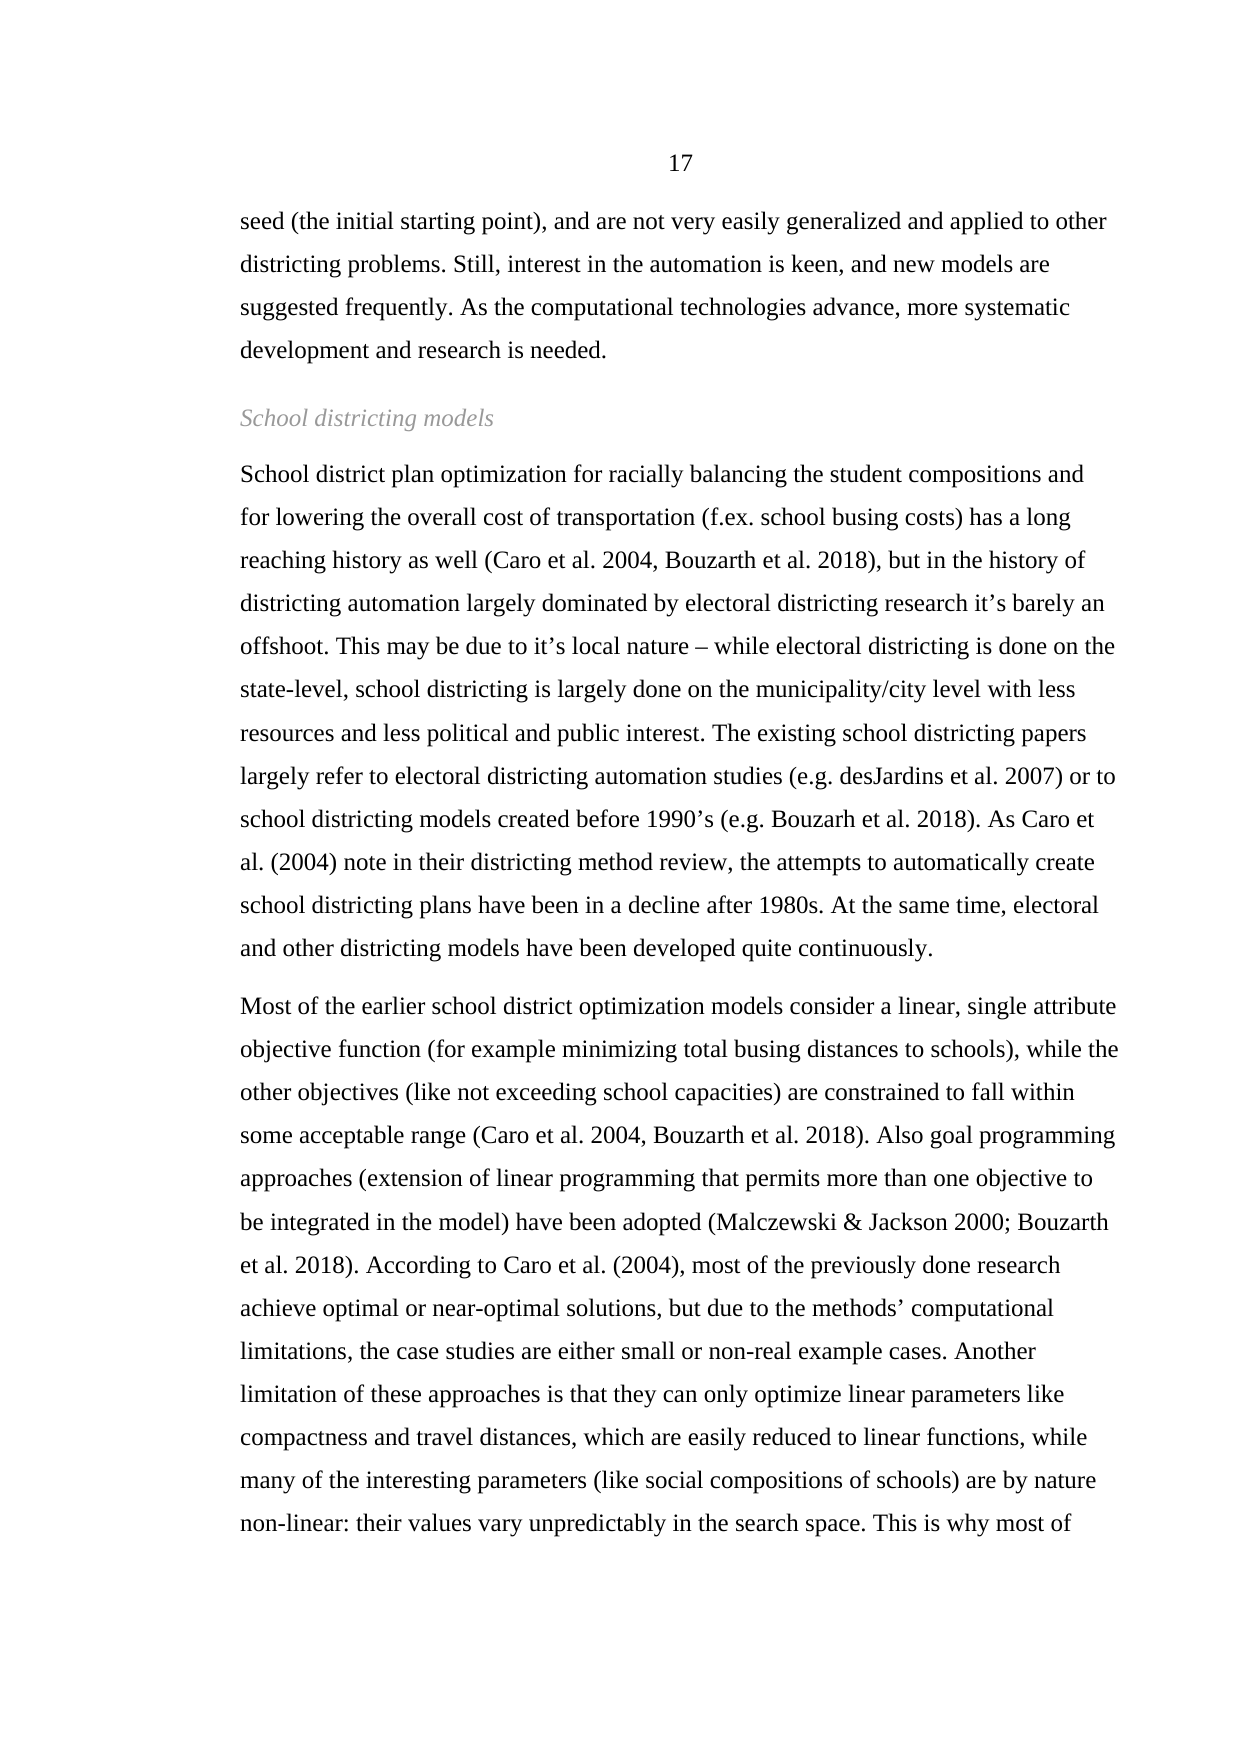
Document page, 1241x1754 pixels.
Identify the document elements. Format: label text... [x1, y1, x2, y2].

subtitle School districting models [240, 403, 1121, 432]
text School district plan optimization for racially balancing the student compositions and for lowering the overall cost of transportation (f.ex. school busing costs) has a long reaching history as well (Caro et al. 2004, Bouzarth et al. 2018), but in the history of districting automation largely dominated by electoral districting research it’s barely an offshoot. This may be due to it’s local nature – while electoral districting is done on the state-level, school districting is largely done on the municipality/city level with less resources and less political and public interest. The existing school districting papers largely refer to electoral districting automation studies (e.g. desJardins et al. 2007) or to school districting models created before 1990’s (e.g. Bouzarh et al. 2018). As Caro et al. (2004) note in their districting method review, the attempts to automatically create school districting plans have been in a decline after 1980s. At the same time, electoral and other districting models have been developed quite continuously. [240, 459, 1121, 962]
text seed (the initial starting point), and are not very easily generalized and applied to other districting problems. Still, interest in the automation is keen, and new models are suggested frequently. As the computational technologies advance, more systematic development and research is needed. [240, 206, 1121, 364]
text Most of the earlier school district optimization models consider a linear, single attribute objective function (for example minimizing total busing distances to schools), while the other objectives (like not exceeding school capacities) are constrained to fall within some acceptable range (Caro et al. 2004, Bouzarth et al. 2018). Also goal programming approaches (extension of linear programming that permits more than one objective to be integrated in the model) have been adopted (Malczewski & Jackson 2000; Bouzarth et al. 2018). According to Caro et al. (2004), most of the previously done research achieve optimal or near-optimal solutions, but due to the methods’ computational limitations, the case studies are either small or non-real example cases. Another limitation of these approaches is that they can only optimize linear parameters like compactness and travel distances, which are easily reduced to linear functions, while many of the interesting parameters (like social compositions of schools) are by nature non-linear: their values vary unpredictably in the search space. This is why most of [240, 991, 1121, 1537]
